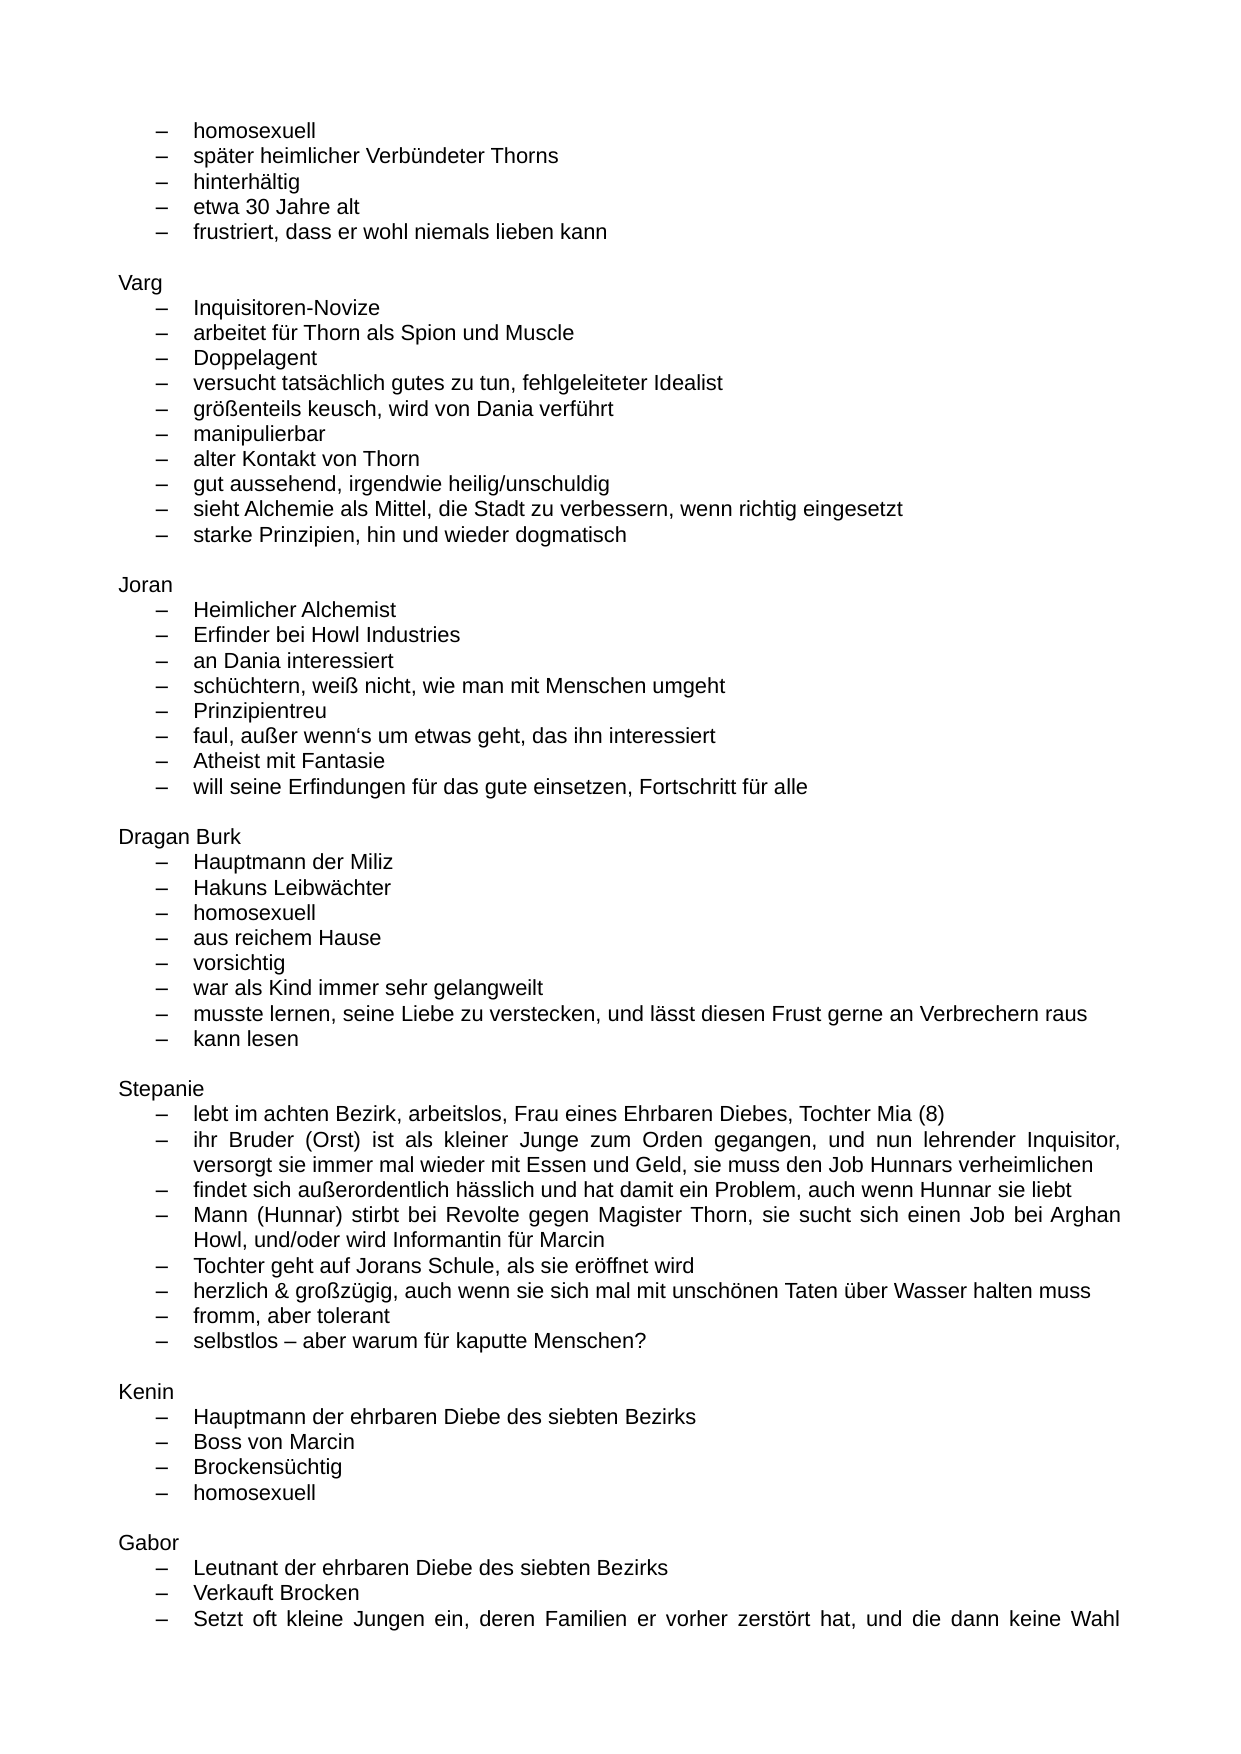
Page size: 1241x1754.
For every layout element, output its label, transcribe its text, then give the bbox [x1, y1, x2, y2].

list Tochter geht auf Jorans Schule, als sie eröffnet wird [156, 1252, 1122, 1278]
list Leutnant der ehrbaren Diebe des siebten Bezirks [156, 1555, 1122, 1580]
text Stepanie [118, 1076, 1122, 1101]
list manipulierbar [156, 421, 1122, 446]
list musste lernen, seine Liebe zu verstecken, und lässt diesen Frust gerne an Verbrechern raus [156, 1000, 1122, 1026]
list an Dania interessiert [156, 647, 1122, 673]
text Kenin [118, 1378, 1122, 1404]
list sieht Alchemie als Mittel, die Stadt zu verbessern, wenn richtig eingesetzt [156, 496, 1122, 521]
list etwa 30 Jahre alt [156, 194, 1122, 219]
list starke Prinzipien, hin und wieder dogmatisch [156, 521, 1122, 547]
list ihr Bruder (Orst) ist als kleiner Junge zum Orden gegangen, und nun lehrender Inquisitor, versorgt sie immer mal wieder mit Essen und Geld, sie muss den Job Hunnars verheimlichen [156, 1126, 1122, 1177]
text Joran [118, 572, 1122, 597]
list Atheist mit Fantasie [156, 748, 1122, 773]
list kann lesen [156, 1026, 1122, 1051]
list frustriert, dass er wohl niemals lieben kann [156, 219, 1122, 244]
list Inquisitoren-Novize [156, 294, 1122, 320]
list gut aussehend, irgendwie heilig/unschuldig [156, 471, 1122, 496]
list Hauptmann der Miliz [156, 849, 1122, 874]
list später heimlicher Verbündeter Thorns [156, 143, 1122, 168]
list herzlich & großzügig, auch wenn sie sich mal mit unschönen Taten über Wasser halten muss [156, 1278, 1122, 1303]
list Brockensüchtig [156, 1454, 1122, 1479]
list Erfinder bei Howl Industries [156, 622, 1122, 647]
list Mann (Hunnar) stirbt bei Revolte gegen Magister Thorn, sie sucht sich einen Job bei Arghan Howl, und/oder wird Informantin für Marcin [156, 1202, 1122, 1252]
list vorsichtig [156, 950, 1122, 975]
list Boss von Marcin [156, 1429, 1122, 1454]
list versucht tatsächlich gutes zu tun, fehlgeleiteter Idealist [156, 370, 1122, 395]
text Varg [118, 269, 1122, 294]
list arbeitet für Thorn als Spion und Muscle [156, 320, 1122, 345]
list findet sich außerordentlich hässlich und hat damit ein Problem, auch wenn Hunnar sie liebt [156, 1177, 1122, 1202]
list homosexuell [156, 899, 1122, 925]
text Gabor [118, 1530, 1122, 1555]
list Hauptmann der ehrbaren Diebe des siebten Bezirks [156, 1404, 1122, 1429]
list Prinzipientreu [156, 698, 1122, 723]
list lebt im achten Bezirk, arbeitslos, Frau eines Ehrbaren Diebes, Tochter Mia (8) [156, 1101, 1122, 1126]
list hinterhältig [156, 168, 1122, 194]
list schüchtern, weiß nicht, wie man mit Menschen umgeht [156, 673, 1122, 698]
list will seine Erfindungen für das gute einsetzen, Fortschritt für alle [156, 773, 1122, 799]
list faul, außer wenn‘s um etwas geht, das ihn interessiert [156, 723, 1122, 748]
list Heimlicher Alchemist [156, 597, 1122, 622]
list selbstlos – aber warum für kaputte Menschen? [156, 1328, 1122, 1353]
list aus reichem Hause [156, 925, 1122, 950]
list Hakuns Leibwächter [156, 874, 1122, 899]
list Setzt oft kleine Jungen ein, deren Familien er vorher zerstört hat, und die dann keine Wahl [156, 1605, 1122, 1631]
list größenteils keusch, wird von Dania verführt [156, 395, 1122, 421]
list war als Kind immer sehr gelangweilt [156, 975, 1122, 1000]
list homosexuell [156, 118, 1122, 143]
list alter Kontakt von Thorn [156, 446, 1122, 471]
list Verkauft Brocken [156, 1580, 1122, 1605]
list homosexuell [156, 1479, 1122, 1504]
list fromm, aber tolerant [156, 1303, 1122, 1328]
text Dragan Burk [118, 824, 1122, 849]
list Doppelagent [156, 345, 1122, 370]
